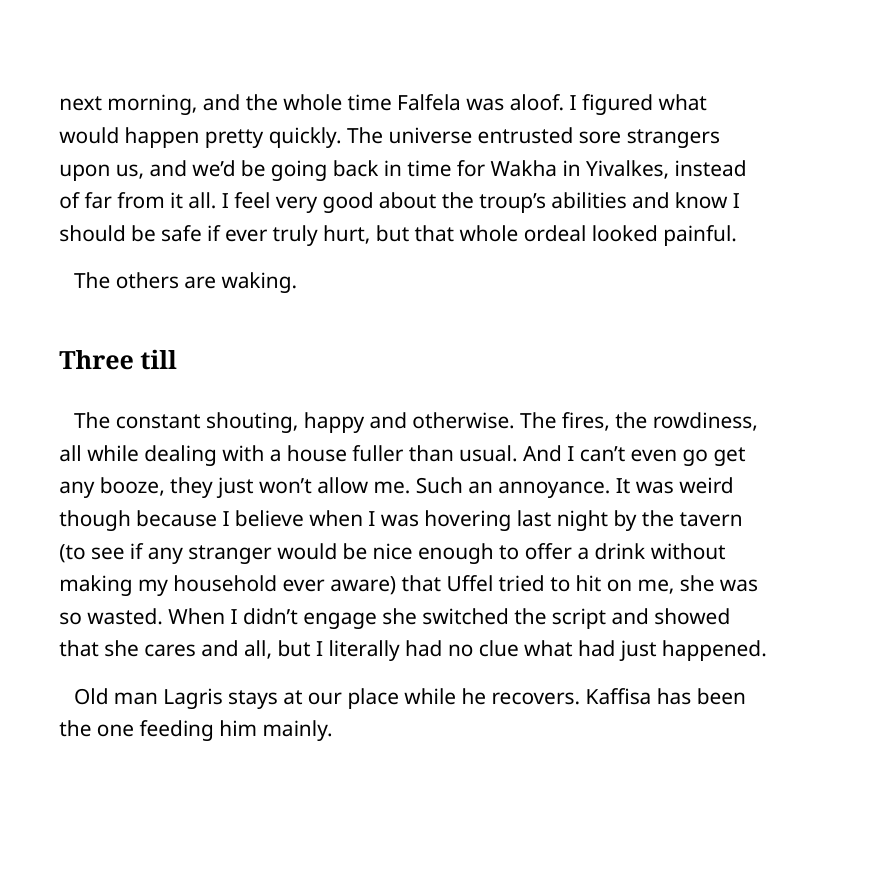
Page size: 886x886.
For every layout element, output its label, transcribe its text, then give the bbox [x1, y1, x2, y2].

subtitle Three till [59, 343, 768, 377]
text next morning, and the whole time Falfela was aloof. I figured what would happen pretty quickly. The universe entrusted sore strangers upon us, and we’d be going back in time for Wakha in Yivalkes, instead of far from it all. I feel very good about the troup’s abilities and know I should be safe if ever truly hurt, but that whole ordeal looked painful. [59, 88, 768, 247]
text The constant shouting, happy and otherwise. The fires, the rowdiness, all while dealing with a house fuller than usual. And I can’t even go get any booze, they just won’t allow me. Such an annoyance. It was weird though because I believe when I was hovering last night by the tavern (to see if any stranger would be nice enough to offer a drink without making my household ever aware) that Uffel tried to hit on me, she was so wasted. When I didn’t engage she switched the script and showed that she cares and all, but I literally had no clue what had just happened. [59, 406, 768, 663]
text The others are waking. [59, 266, 768, 294]
text Old man Lagris stays at our place while he recovers. Kaffisa has been the one feeding him mainly. [59, 682, 768, 743]
